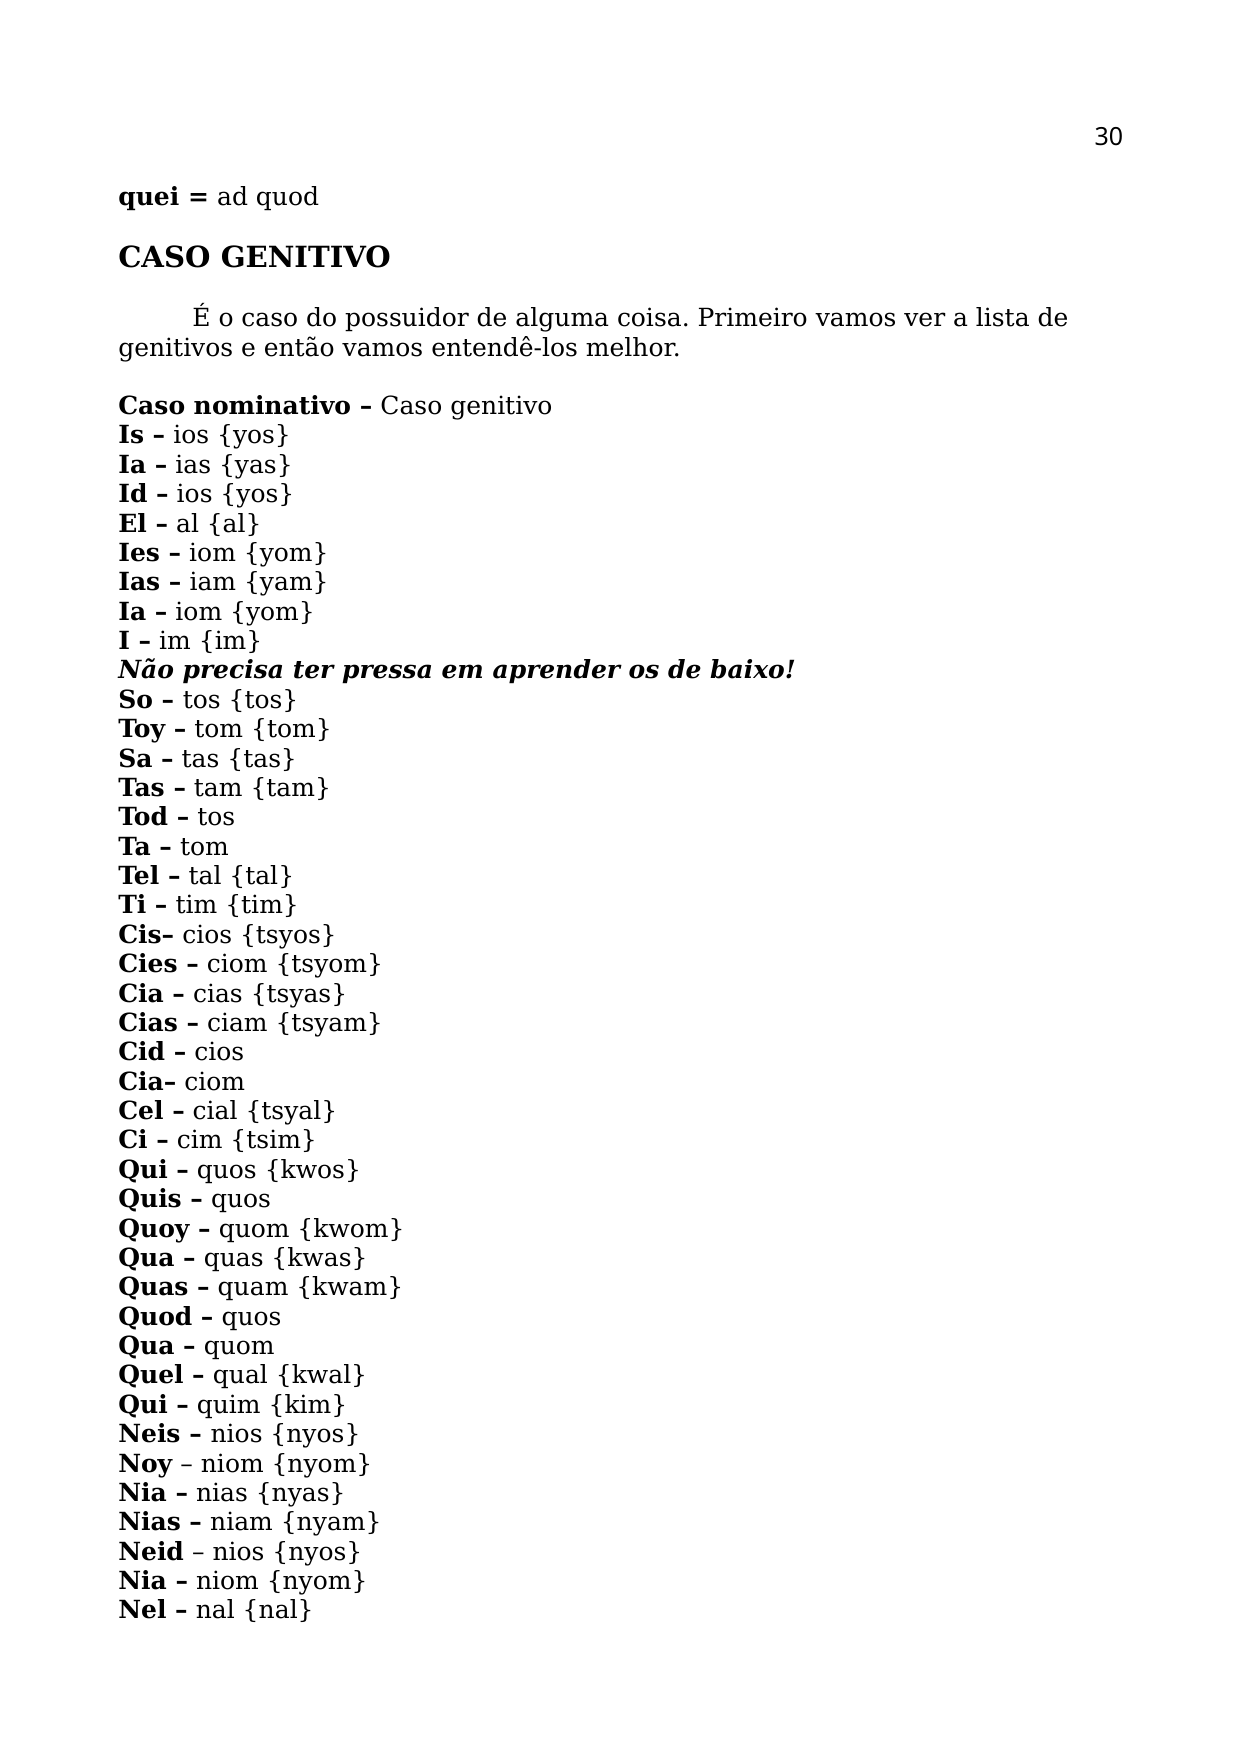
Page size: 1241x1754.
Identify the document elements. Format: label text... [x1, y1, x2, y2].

text El – al {al} [118, 509, 1123, 538]
text quei = ad quod [118, 182, 1123, 211]
text Neis – nios {nyos} [118, 1419, 1123, 1449]
text Não precisa ter pressa em aprender os de baixo! [118, 656, 1123, 685]
text Tel – tal {tal} [118, 861, 1123, 891]
text Cel – cial {tsyal} [118, 1096, 1123, 1126]
text Cid – cios [118, 1037, 1123, 1067]
text Cies – ciom {tsyom} [118, 949, 1123, 979]
subtitle CASO GENITIVO [118, 240, 1123, 274]
text Id – ios {yos} [118, 479, 1123, 509]
text Ci – cim {tsim} [118, 1126, 1123, 1155]
text Toy – tom {tom} [118, 714, 1123, 744]
text Cias – ciam {tsyam} [118, 1008, 1123, 1037]
text Nel – nal {nal} [118, 1596, 1123, 1625]
text Cia– ciom [118, 1067, 1123, 1096]
text Ta – tom [118, 832, 1123, 861]
text Ies – iom {yom} [118, 538, 1123, 567]
text Is – ios {yos} [118, 421, 1123, 450]
text Cia – cias {tsyas} [118, 979, 1123, 1008]
text Nias – niam {nyam} [118, 1507, 1123, 1537]
text Ia – iom {yom} [118, 597, 1123, 626]
text Noy – niom {nyom} [118, 1449, 1123, 1478]
text Nia – niom {nyom} [118, 1566, 1123, 1596]
text I – im {im} [118, 626, 1123, 656]
text Quod – quos [118, 1302, 1123, 1331]
text Qua – quas {kwas} [118, 1243, 1123, 1272]
text Sa – tas {tas} [118, 744, 1123, 773]
text Tas – tam {tam} [118, 773, 1123, 802]
text Nia – nias {nyas} [118, 1478, 1123, 1507]
text Qua – quom [118, 1331, 1123, 1361]
text Neid – nios {nyos} [118, 1537, 1123, 1566]
text Quel – qual {kwal} [118, 1361, 1123, 1390]
text Ia – ias {yas} [118, 450, 1123, 479]
text Qui – quos {kwos} [118, 1155, 1123, 1184]
text Qui – quim {kim} [118, 1390, 1123, 1419]
text So – tos {tos} [118, 685, 1123, 714]
text Caso nominativo – Caso genitivo [118, 391, 1123, 421]
text Ias – iam {yam} [118, 567, 1123, 597]
text Quoy – quom {kwom} [118, 1214, 1123, 1243]
text Cis– cios {tsyos} [118, 920, 1123, 949]
text Quis – quos [118, 1184, 1123, 1214]
text É o caso do possuidor de alguma coisa. Primeiro vamos ver a lista de genitivos e então vamos entendê-los melhor. [118, 304, 1123, 362]
text Quas – quam {kwam} [118, 1272, 1123, 1302]
text Ti – tim {tim} [118, 891, 1123, 920]
text Tod – tos [118, 802, 1123, 832]
